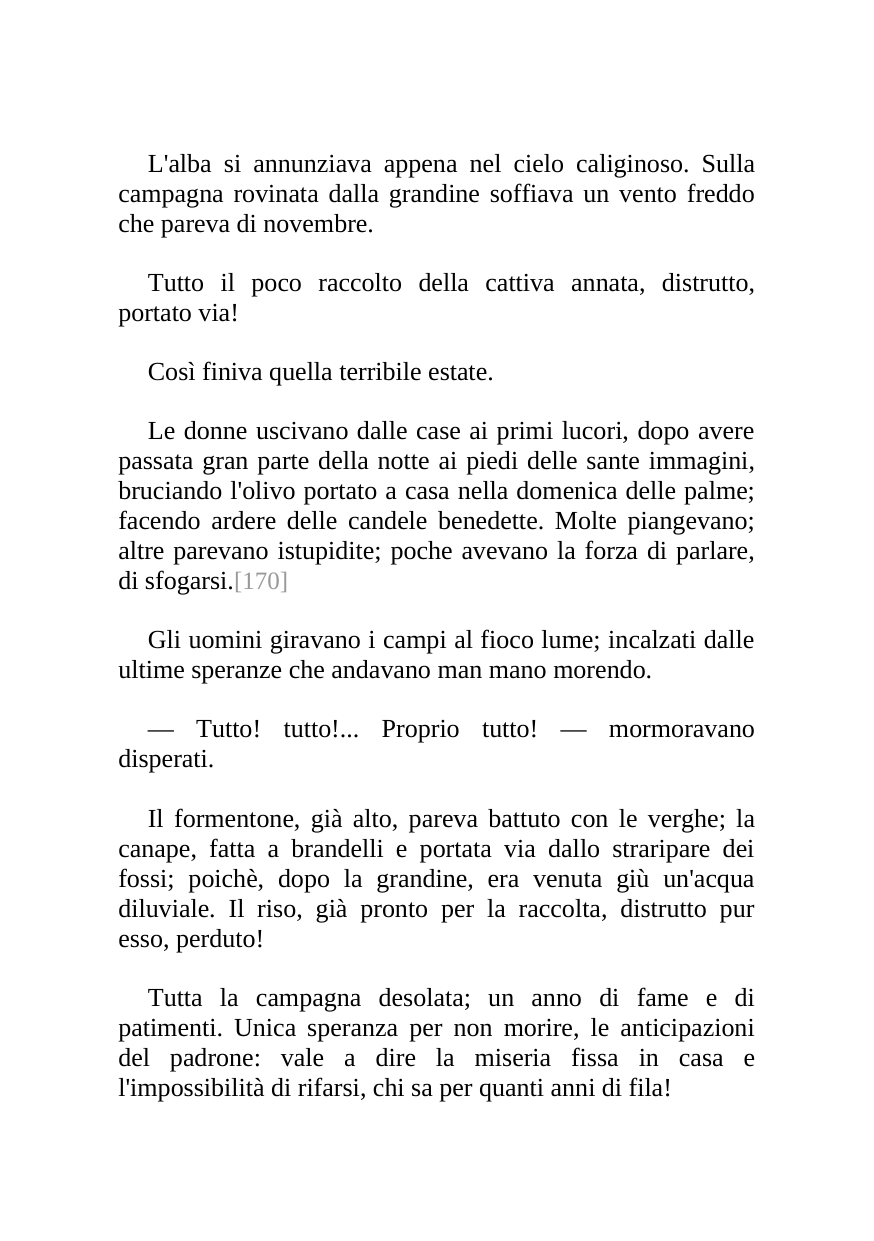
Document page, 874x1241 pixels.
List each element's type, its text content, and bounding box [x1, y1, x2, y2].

text Gli uomini giravano i campi al fioco lume; incalzati dalle ultime speranze che andavano man mano morendo. [118, 624, 756, 684]
text Le donne uscivano dalle case ai primi lucori, dopo avere passata gran parte della notte ai piedi delle sante immagini, bruciando l'olivo portato a casa nella domenica delle palme; facendo ardere delle candele benedette. Molte piangevano; altre parevano istupidite; poche avevano la forza di parlare, di sfogarsi.[170] [118, 415, 756, 595]
text — Tutto! tutto!... Proprio tutto! — mormoravano disperati. [118, 713, 756, 773]
text Tutta la campagna desolata; un anno di fame e di patimenti. Unica speranza per non morire, le anticipazioni del padrone: vale a dire la miseria fissa in casa e l'impossibilità di rifarsi, chi sa per quanti anni di fila! [118, 982, 756, 1102]
text Così finiva quella terribile estate. [118, 356, 756, 386]
text Il formentone, già alto, pareva battuto con le verghe; la canape, fatta a brandelli e portata via dallo straripare dei fossi; poichè, dopo la grandine, era venuta giù un'acqua diluviale. Il riso, già pronto per la raccolta, distrutto pur esso, perduto! [118, 803, 756, 953]
text L'alba si annunziava appena nel cielo caliginoso. Sulla campagna rovinata dalla grandine soffiava un vento freddo che pareva di novembre. [118, 148, 756, 238]
text Tutto il poco raccolto della cattiva annata, distrutto, portato via! [118, 267, 756, 327]
